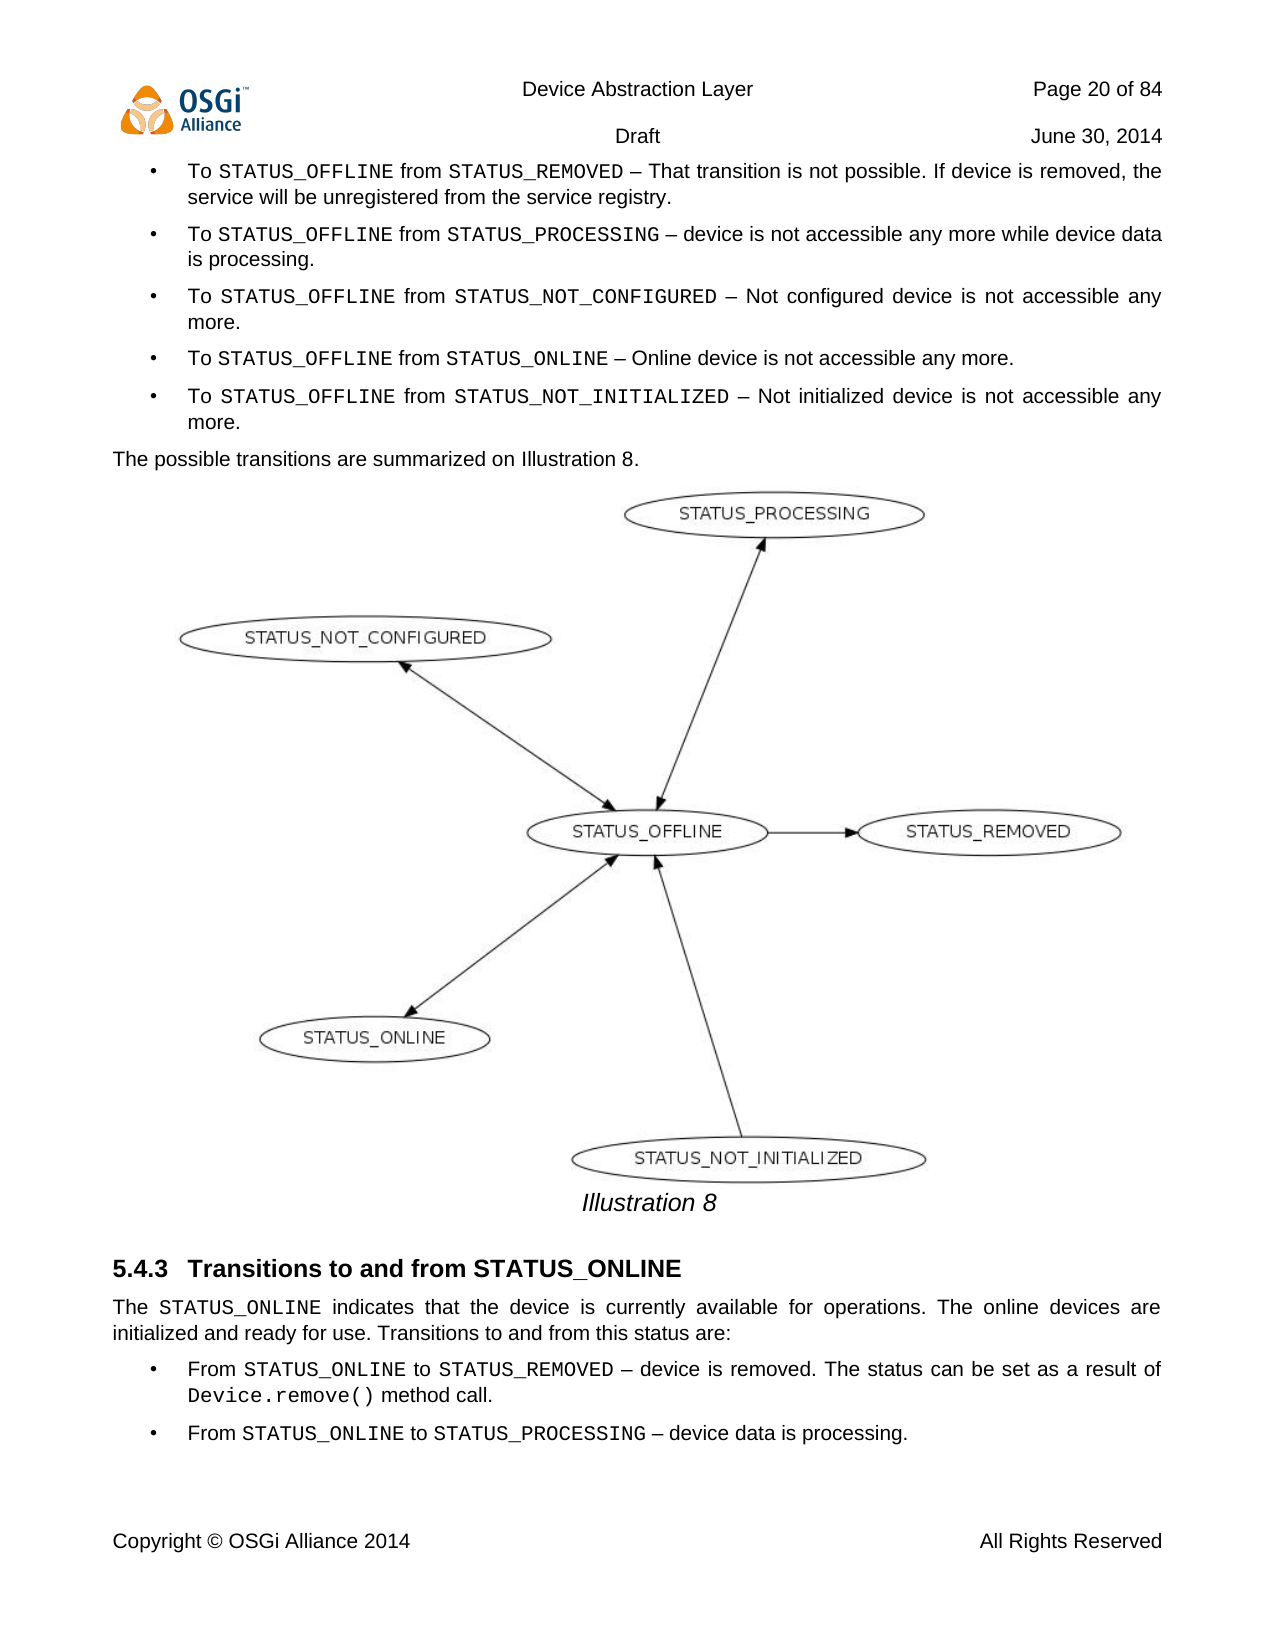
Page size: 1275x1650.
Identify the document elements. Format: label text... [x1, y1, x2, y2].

text The possible transitions are summarized on Illustration 8. [112, 447, 1162, 471]
picture [174, 486, 1127, 1189]
list To STATUS_OFFLINE from STATUS_ONLINE – Online device is not accessible any more. [150, 346, 1162, 372]
picture [113, 78, 257, 142]
text The STATUS_ONLINE indicates that the device is currently available for operations. The online devices are initialized and ready for use. Transitions to and from this status are: [112, 1295, 1162, 1344]
text Illustration 8 [174, 1189, 1127, 1217]
list To STATUS_OFFLINE from STATUS_PROCESSING – device is not accessible any more while device data is processing. [150, 221, 1162, 271]
list From STATUS_ONLINE to STATUS_REMOVED – device is removed. The status can be set as a result of Device.remove() method call. [150, 1357, 1162, 1409]
list From STATUS_ONLINE to STATUS_PROCESSING – device data is processing. [150, 1421, 1162, 1447]
list To STATUS_OFFLINE from STATUS_NOT_INITIALIZED – Not initialized device is not accessible any more. [150, 384, 1162, 434]
list To STATUS_OFFLINE from STATUS_NOT_CONFIGURED – Not configured device is not accessible any more. [150, 284, 1162, 333]
subtitle Transitions to and from STATUS_ONLINE [112, 1253, 1162, 1282]
list To STATUS_OFFLINE from STATUS_REMOVED – That transition is not possible. If device is removed, the service will be unregistered from the service registry. [150, 159, 1162, 209]
